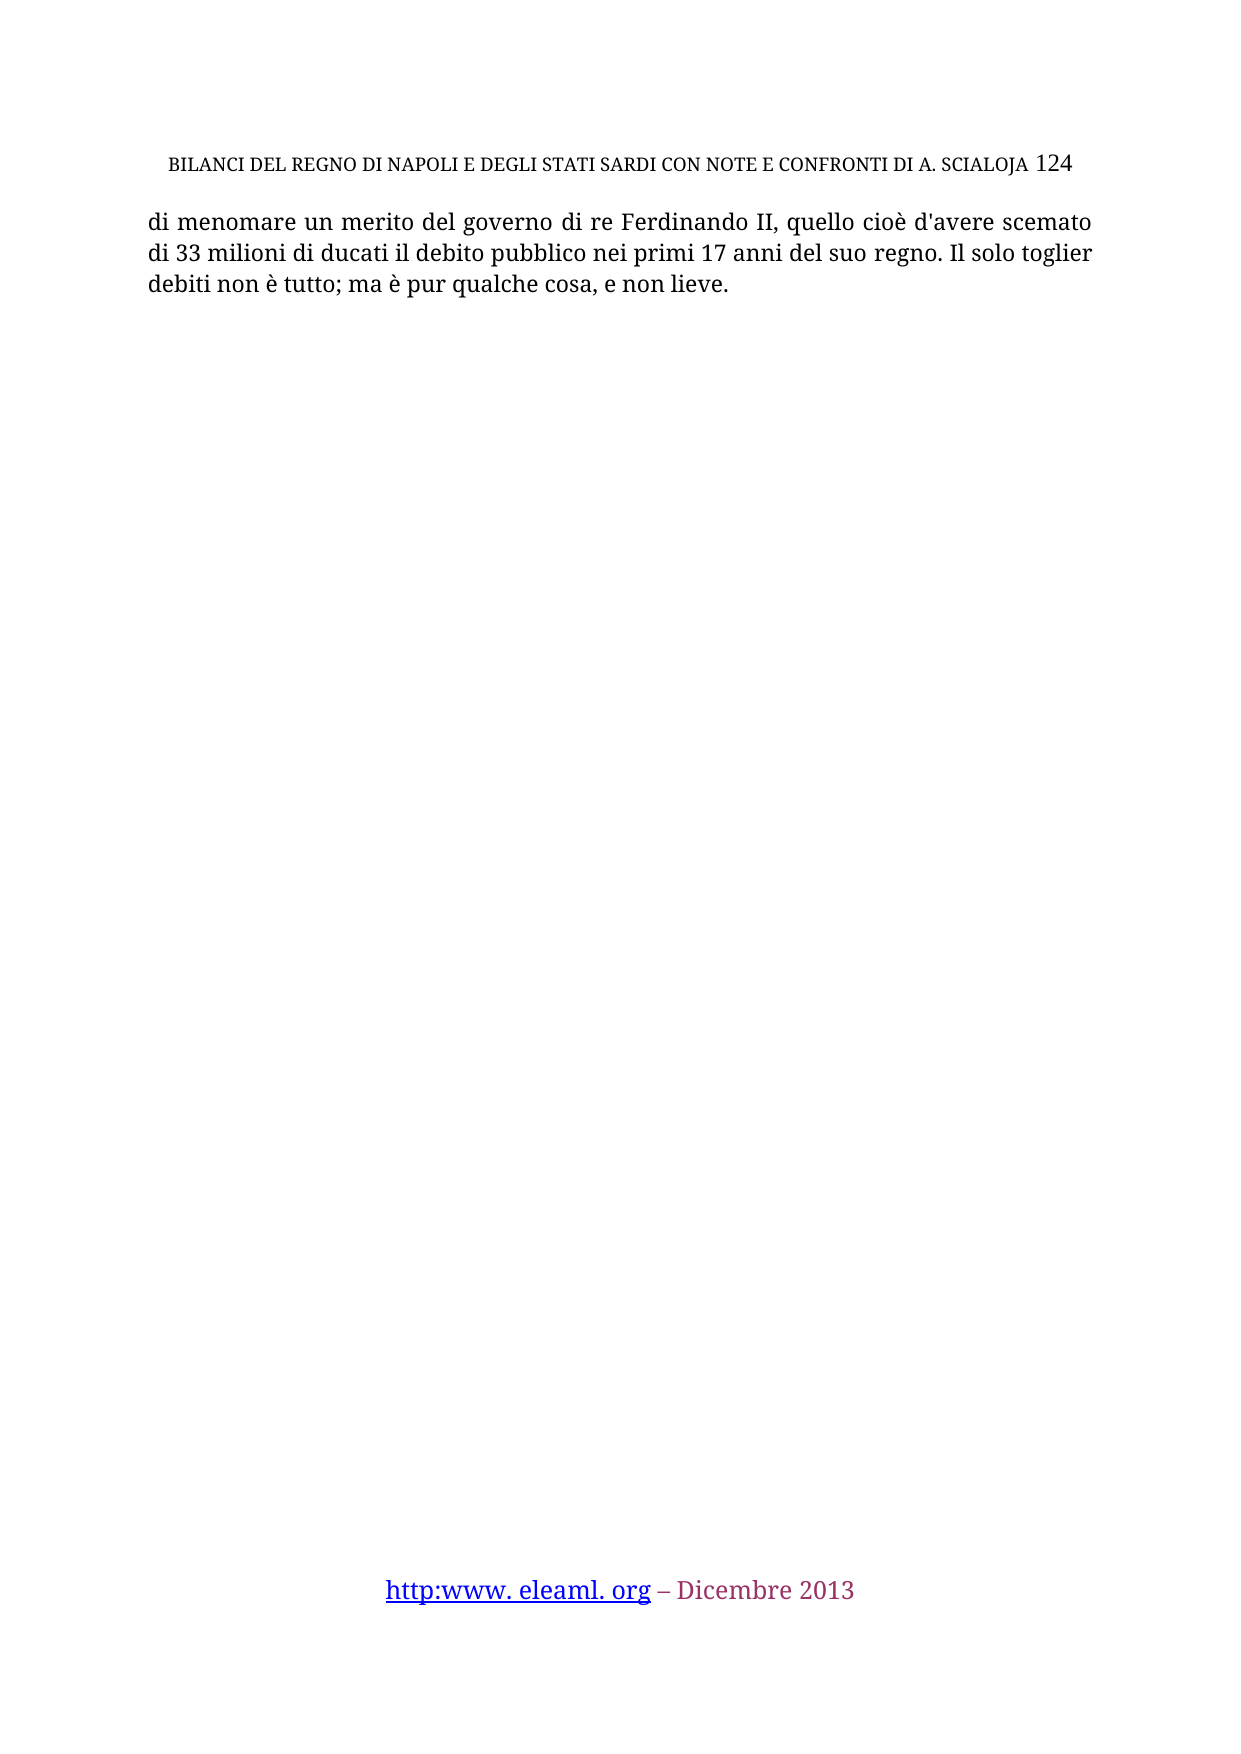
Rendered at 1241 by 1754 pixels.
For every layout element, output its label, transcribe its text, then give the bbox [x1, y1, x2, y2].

text di menomare un merito del governo di re Ferdinando II, quello cioè d'avere scemato di 33 milioni di ducati il debito pubblico nei primi 17 anni del suo regno. Il solo toglier debiti non è tutto; ma è pur qualche cosa, e non lieve. [148, 206, 1093, 299]
